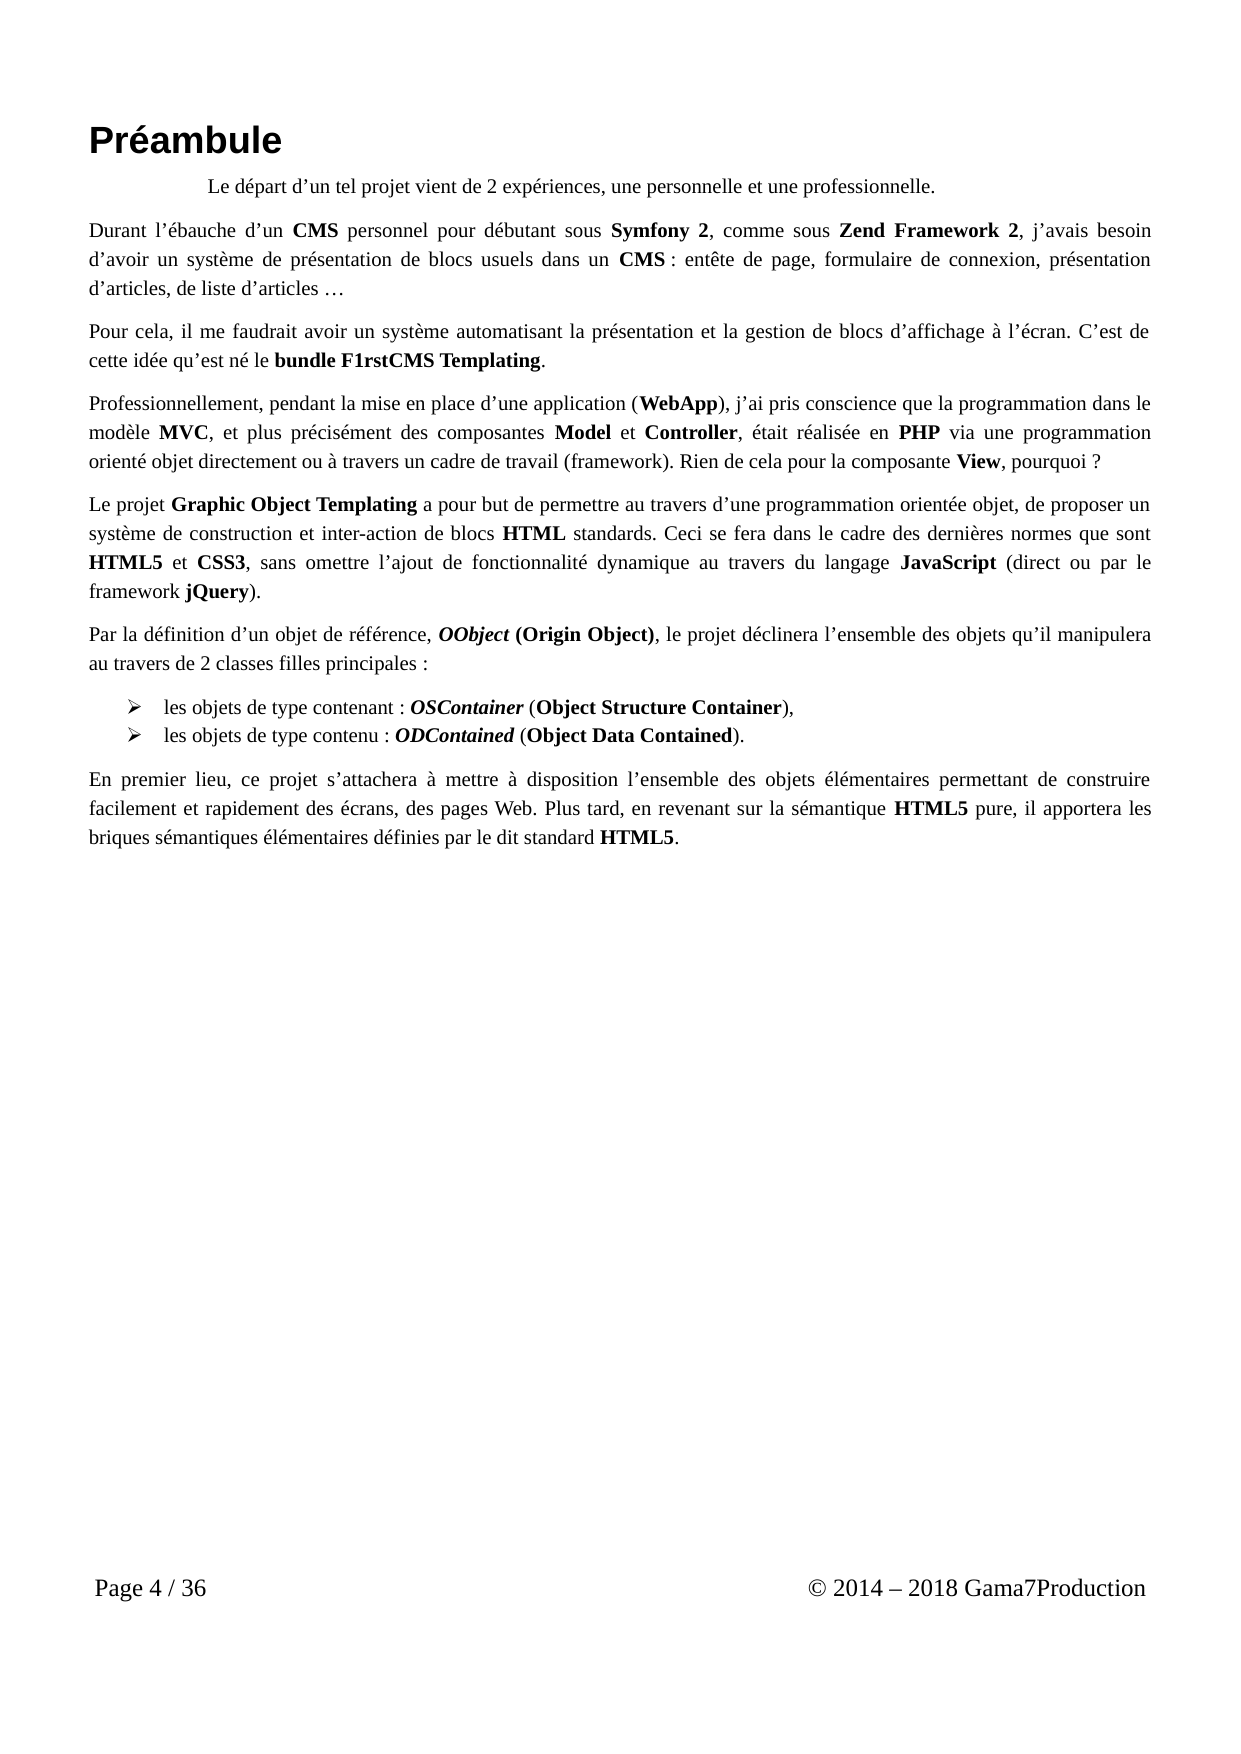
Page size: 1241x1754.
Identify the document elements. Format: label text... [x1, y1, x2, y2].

text Le projet Graphic Object Templating a pour but de permettre au travers d’une programmation orientée objet, de proposer un système de construction et inter-action de blocs HTML standards. Ceci se fera dans le cadre des dernières normes que sont HTML5 et CSS3, sans omettre l’ajout de fonctionnalité dynamique au travers du langage JavaScript (direct ou par le framework jQuery). [88, 492, 1152, 603]
text Par la définition d’un objet de référence, OObject (Origin Object), le projet déclinera l’ensemble des objets qu’il manipulera au travers de 2 classes filles principales : [88, 622, 1152, 675]
list les objets de type contenant : OSContainer (Object Structure Container), [126, 694, 1152, 719]
text En premier lieu, ce projet s’attachera à mettre à disposition l’ensemble des objets élémentaires permettant de construire facilement et rapidement des écrans, des pages Web. Plus tard, en revenant sur la sémantique HTML5 pure, il apportera les briques sémantiques élémentaires définies par le dit standard HTML5. [88, 767, 1152, 849]
list Le départ d’un tel projet vient de 2 expériences, une personnelle et une professionnelle. [133, 174, 1152, 198]
subtitle Préambule [88, 118, 1152, 162]
text Professionnellement, pendant la mise en place d’une application (WebApp), j’ai pris conscience que la programmation dans le modèle MVC, et plus précisément des composantes Model et Controller, était réalisée en PHP via une programmation orienté objet directement ou à travers un cadre de travail (framework). Rien de cela pour la composante View, pourquoi ? [88, 391, 1152, 473]
text Pour cela, il me faudrait avoir un système automatisant la présentation et la gestion de blocs d’affichage à l’écran. C’est de cette idée qu’est né le bundle F1rstCMS Templating. [88, 319, 1152, 372]
text Durant l’ébauche d’un CMS personnel pour débutant sous Symfony 2, comme sous Zend Framework 2, j’avais besoin d’avoir un système de présentation de blocs usuels dans un CMS : entête de page, formulaire de connexion, présentation d’articles, de liste d’articles … [88, 218, 1152, 299]
list les objets de type contenu : ODContained (Object Data Contained). [126, 723, 1152, 747]
